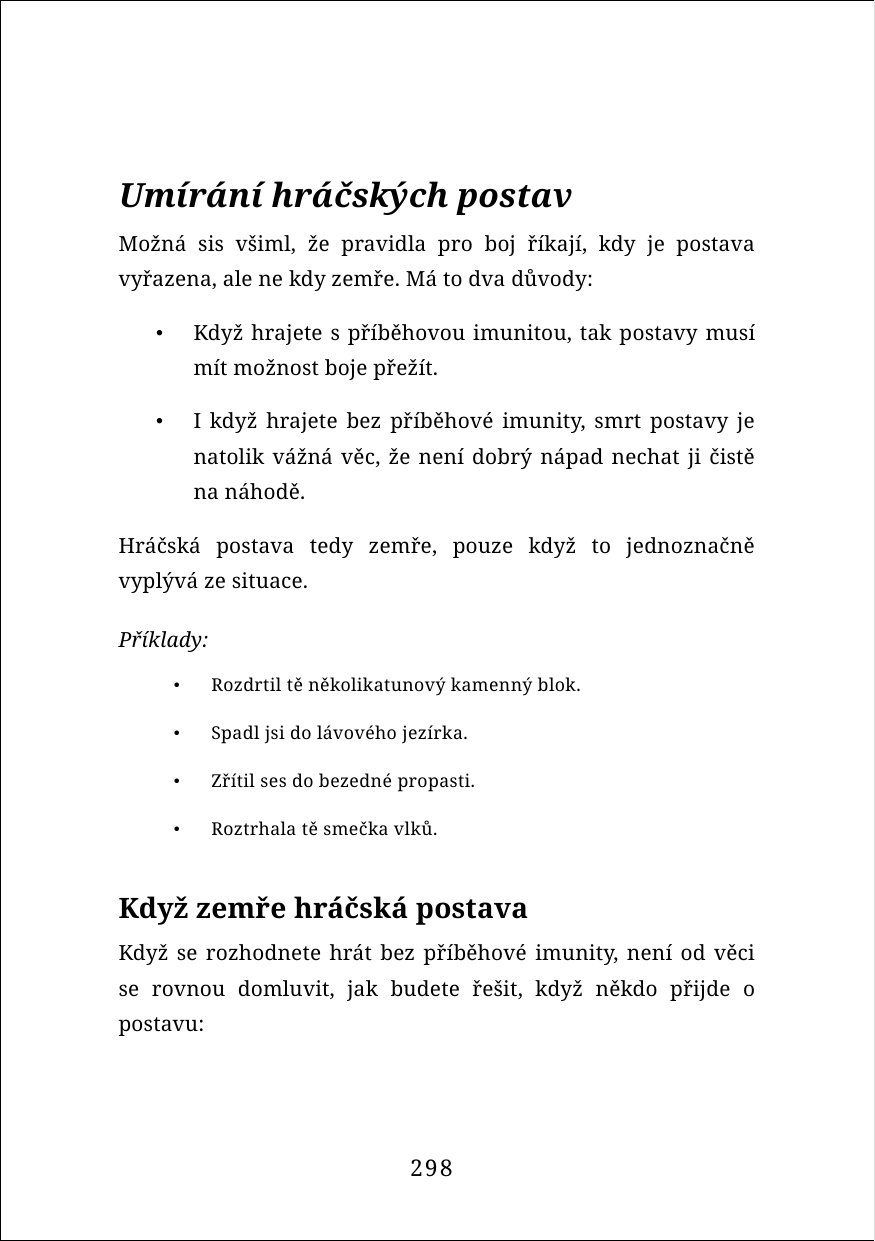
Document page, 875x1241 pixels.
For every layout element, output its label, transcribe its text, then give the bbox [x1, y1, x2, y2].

list Když hrajete s příběhovou imunitou, tak postavy musí mít možnost boje přežít. [156, 318, 756, 382]
text Příklady: [118, 625, 756, 654]
text Hráčská postava tedy zemře, pouze když to jednoznačně vyplývá ze situace. [118, 531, 756, 595]
list Rozdrtil tě několikatunový kamenný blok. [173, 673, 756, 697]
subtitle Když zemře hráčská postava [118, 888, 756, 926]
list Zřítil ses do bezedné propasti. [173, 768, 756, 793]
text Možná sis všiml, že pravidla pro boj říkají, kdy je postava vyřazena, ale ne kdy zemře. Má to dva důvody: [118, 229, 756, 293]
list Spadl jsi do lávového jezírka. [173, 721, 756, 745]
list I když hrajete bez příběhové imunity, smrt postavy je natolik vážná věc, že není dobrý nápad nechat ji čistě na náhodě. [156, 406, 756, 506]
text Když se rozhodnete hrát bez příběhové imunity, není od věci se rovnou domluvit, jak budete řešit, když někdo přijde o postavu: [118, 938, 756, 1038]
subtitle Umírání hráčských postav [118, 172, 756, 217]
list Roztrhala tě smečka vlků. [173, 816, 756, 841]
